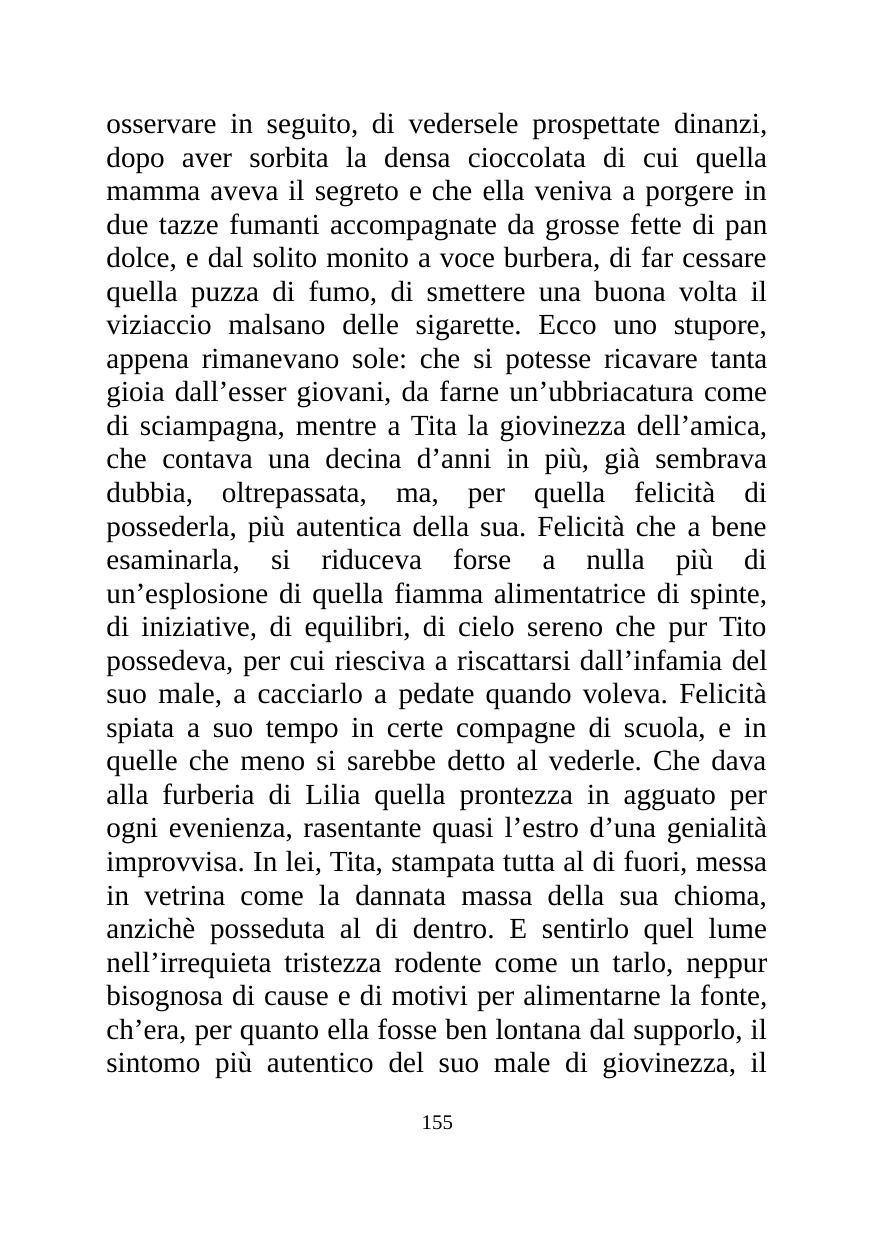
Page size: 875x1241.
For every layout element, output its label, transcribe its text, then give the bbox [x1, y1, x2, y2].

text osservare in seguito, di vedersele prospettate dinanzi, dopo aver sorbita la densa cioccolata di cui quella mamma aveva il segreto e che ella veniva a porgere in due tazze fumanti accompagnate da grosse fette di pan dolce, e dal solito monito a voce burbera, di far cessare quella puzza di fumo, di smettere una buona volta il viziaccio malsano delle sigarette. Ecco uno stupore, appena rimanevano sole: che si potesse ricavare tanta gioia dall’esser giovani, da farne un’ubbriacatura come di sciampagna, mentre a Tita la giovinezza dell’amica, che contava una decina d’anni in più, già sembrava dubbia, oltrepassata, ma, per quella felicità di possederla, più autentica della sua. Felicità che a bene esaminarla, si riduceva forse a nulla più di un’esplosione di quella fiamma alimentatrice di spinte, di iniziative, di equilibri, di cielo sereno che pur Tito possedeva, per cui riesciva a riscattarsi dall’infamia del suo male, a cacciarlo a pedate quando voleva. Felicità spiata a suo tempo in certe compagne di scuola, e in quelle che meno si sarebbe detto al vederle. Che dava alla furberia di Lilia quella prontezza in agguato per ogni evenienza, rasentante quasi l’estro d’una genialità improvvisa. In lei, Tita, stampata tutta al di fuori, messa in vetrina come la dannata massa della sua chioma, anzichè posseduta al di dentro. E sentirlo quel lume nell’irrequieta tristezza rodente come un tarlo, neppur bisognosa di cause e di motivi per alimentarne la fonte, ch’era, per quanto ella fosse ben lontana dal supporlo, il sintomo più autentico del suo male di giovinezza, il [106, 106, 768, 1079]
